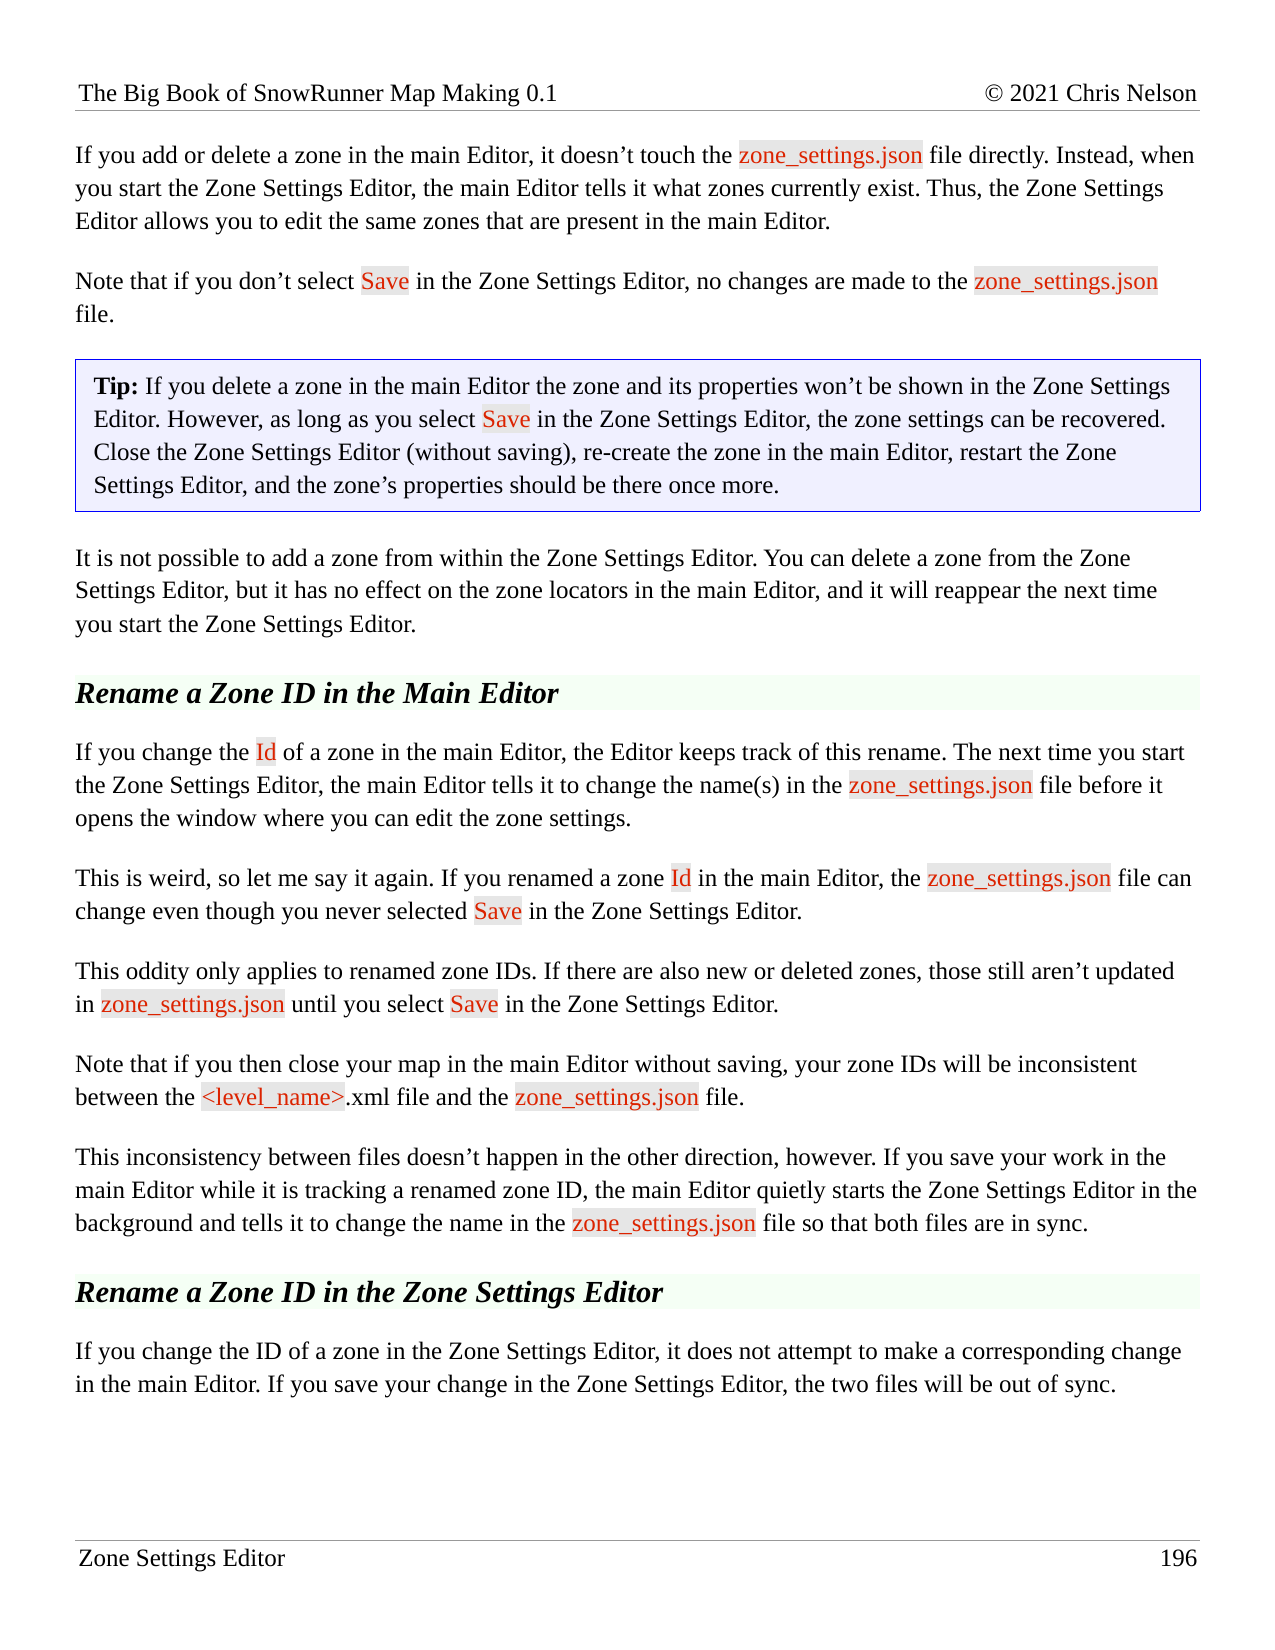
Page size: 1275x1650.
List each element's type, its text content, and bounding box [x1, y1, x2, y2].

text If you change the Id of a zone in the main Editor, the Editor keeps track of this rename. The next time you start the Zone Settings Editor, the main Editor tells it to change the name(s) in the zone_settings.json file before it opens the window where you can edit the zone settings. [75, 737, 1200, 832]
subtitle Rename a Zone ID in the Zone Settings Editor [75, 1274, 1200, 1309]
text If you add or delete a zone in the main Editor, it doesn’t touch the zone_settings.json file directly. Instead, when you start the Zone Settings Editor, the main Editor tells it what zones currently exist. Thus, the Zone Settings Editor allows you to edit the same zones that are present in the main Editor. [75, 140, 1200, 235]
text This is weird, so let me say it again. If you renamed a zone Id in the main Editor, the zone_settings.json file can change even though you never selected Save in the Zone Settings Editor. [75, 863, 1200, 925]
text Note that if you don’t select Save in the Zone Settings Editor, no changes are made to the zone_settings.json file. [75, 266, 1200, 328]
text Note that if you then close your map in the main Editor without saving, your zone IDs will be inconsistent between the <level_name>.xml file and the zone_settings.json file. [75, 1049, 1200, 1111]
list If you delete a zone in the main Editor the zone and its properties won’t be shown in the Zone Settings Editor. However, as long as you select Save in the Zone Settings Editor, the zone settings can be recovered. Close the Zone Settings Editor (without saving), re-create the zone in the main Editor, restart the Zone Settings Editor, and the zone’s properties should be there once more. [76, 360, 1200, 511]
text If you change the ID of a zone in the Zone Settings Editor, it does not attempt to make a corresponding change in the main Editor. If you save your change in the Zone Settings Editor, the two files will be out of sync. [75, 1336, 1200, 1398]
text This oddity only applies to renamed zone IDs. If there are also new or deleted zones, those still aren’t updated in zone_settings.json until you select Save in the Zone Settings Editor. [75, 956, 1200, 1018]
text This inconsistency between files doesn’t happen in the other direction, however. If you save your work in the main Editor while it is tracking a renamed zone ID, the main Editor quietly starts the Zone Settings Editor in the background and tells it to change the name in the zone_settings.json file so that both files are in sync. [75, 1142, 1200, 1237]
text It is not possible to add a zone from within the Zone Settings Editor. You can delete a zone from the Zone Settings Editor, but it has no effect on the zone locators in the main Editor, and it will reappear the next time you start the Zone Settings Editor. [75, 543, 1200, 637]
subtitle Rename a Zone ID in the Main Editor [75, 675, 1200, 710]
